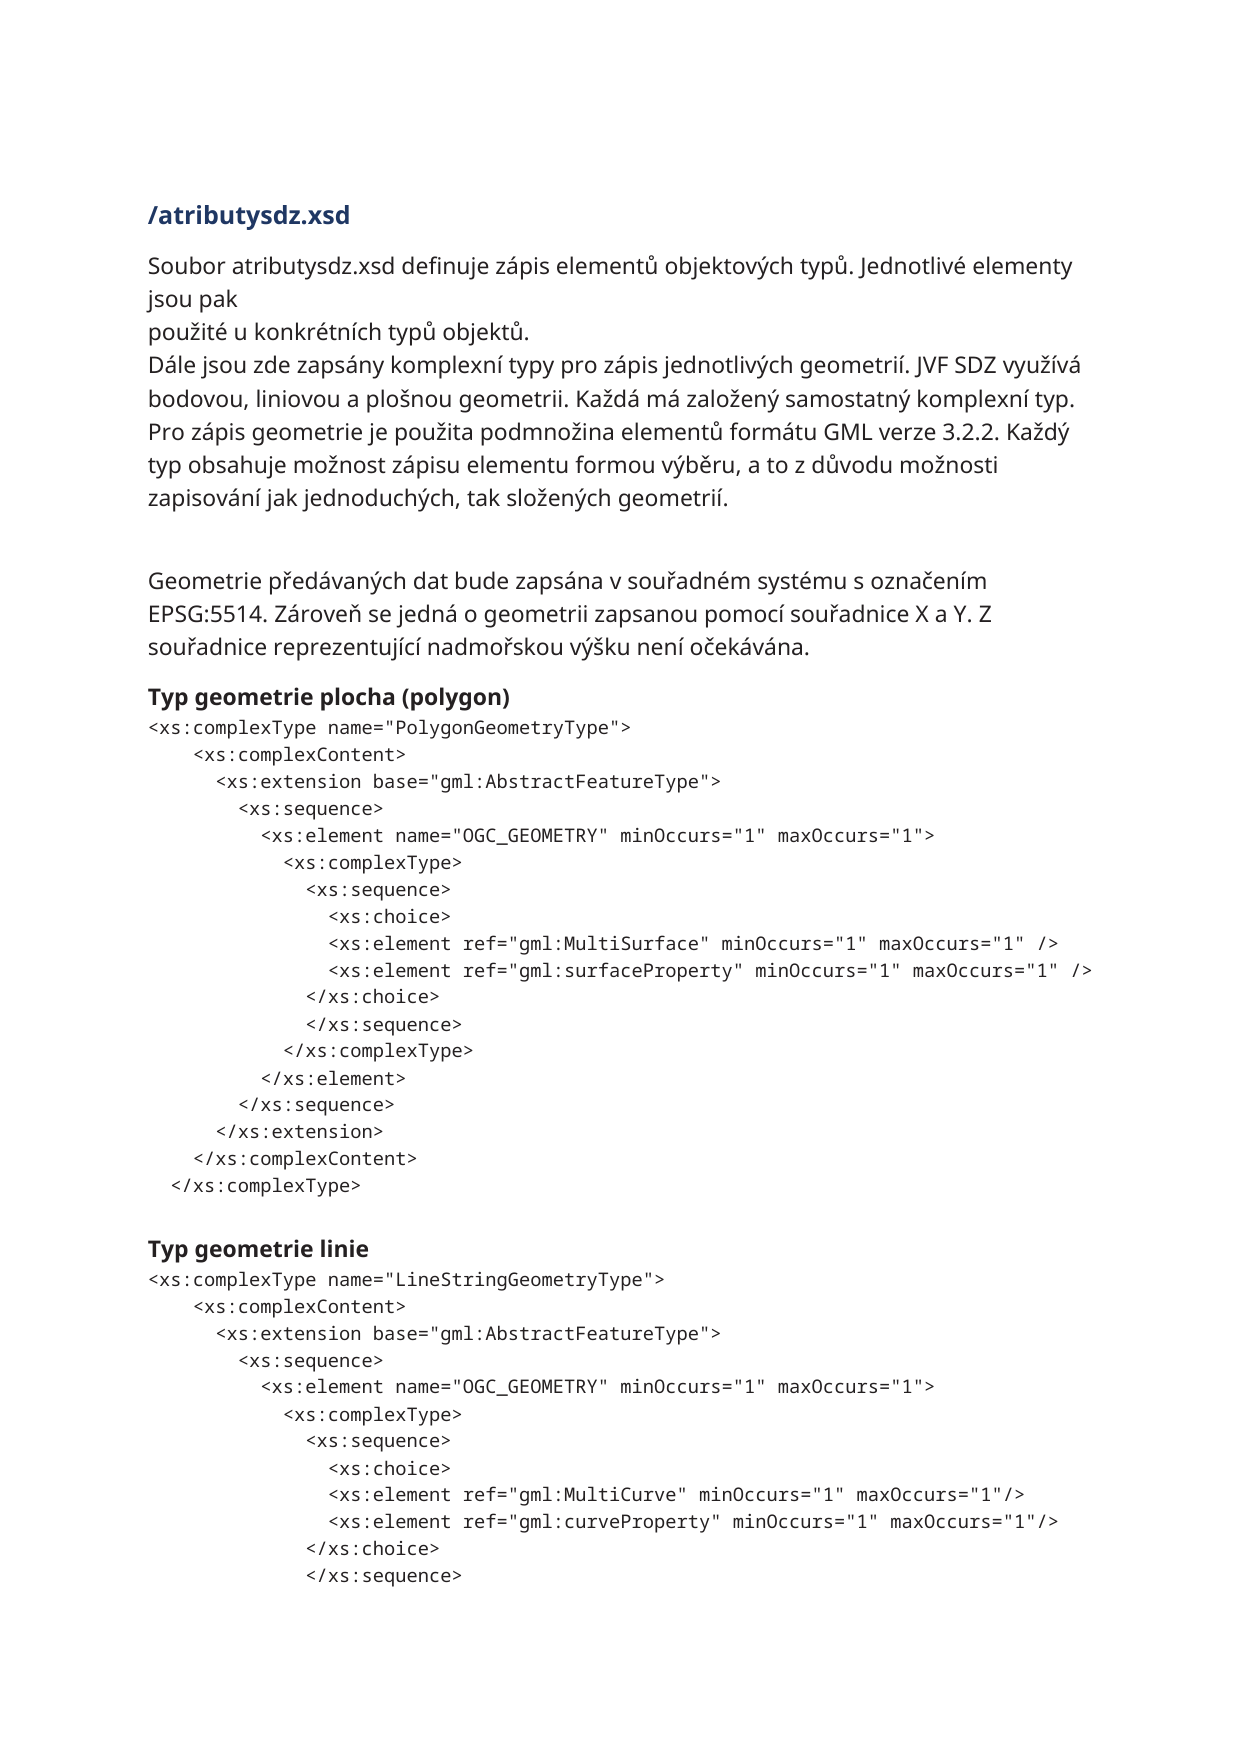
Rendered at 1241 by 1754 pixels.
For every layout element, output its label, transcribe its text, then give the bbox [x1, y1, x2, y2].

text </xs:extension> [148, 1119, 1093, 1144]
text Typ geometrie plocha (polygon) [148, 681, 1093, 712]
text </xs:complexType> [148, 1173, 1093, 1198]
text <xs:sequence> [148, 1428, 1093, 1453]
text <xs:sequence> [148, 795, 1093, 821]
text <xs:complexContent> [148, 1293, 1093, 1318]
text <xs:element name="OGC_GEOMETRY" minOccurs="1" maxOccurs="1"> [148, 822, 1093, 847]
text </xs:complexContent> [148, 1146, 1093, 1171]
text <xs:sequence> [148, 1347, 1093, 1372]
text <xs:element name="OGC_GEOMETRY" minOccurs="1" maxOccurs="1"> [148, 1374, 1093, 1399]
text <xs:extension base="gml:AbstractFeatureType"> [148, 768, 1093, 793]
text <xs:element ref="gml:MultiSurface" minOccurs="1" maxOccurs="1" /> [148, 930, 1093, 955]
text Soubor atributysdz.xsd definuje zápis elementů objektových typů. Jednotlivé elementy jsou pak použité u konkrétních typů objektů. Dále jsou zde zapsány komplexní typy pro zápis jednotlivých geometrií. JVF SDZ využívá bodovou, liniovou a plošnou geometrii. Každá má založený samostatný komplexní typ. Pro zápis geometrie je použita podmnožina elementů formátu GML verze 3.2.2. Každý typ obsahuje možnost zápisu elementu formou výběru, a to z důvodu možnosti zapisování jak jednoduchých, tak složených geometrií. [148, 250, 1093, 513]
text <xs:choice> [148, 1455, 1093, 1480]
text </xs:choice> [148, 984, 1093, 1009]
text Geometrie předávaných dat bude zapsána v souřadném systému s označením EPSG:5514. Zároveň se jedná o geometrii zapsanou pomocí souřadnice X a Y. Z souřadnice reprezentující nadmořskou výšku není očekávána. [148, 532, 1093, 662]
text </xs:sequence> [148, 1092, 1093, 1117]
text <xs:element ref="gml:MultiCurve" minOccurs="1" maxOccurs="1"/> [148, 1482, 1093, 1507]
text </xs:choice> [148, 1536, 1093, 1561]
text </xs:sequence> [148, 1011, 1093, 1036]
text Typ geometrie linie [148, 1233, 1093, 1264]
text <xs:complexType name="PolygonGeometryType"> [148, 714, 1093, 739]
text <xs:complexContent> [148, 741, 1093, 767]
text <xs:sequence> [148, 876, 1093, 901]
text </xs:element> [148, 1065, 1093, 1090]
text <xs:choice> [148, 903, 1093, 928]
text <xs:extension base="gml:AbstractFeatureType"> [148, 1320, 1093, 1345]
text <xs:element ref="gml:surfaceProperty" minOccurs="1" maxOccurs="1" /> [148, 957, 1093, 982]
text </xs:complexType> [148, 1038, 1093, 1063]
text <xs:complexType name="LineStringGeometryType"> [148, 1266, 1093, 1291]
text <xs:complexType> [148, 849, 1093, 874]
text <xs:complexType> [148, 1401, 1093, 1426]
text </xs:sequence> [148, 1563, 1093, 1588]
text /atributysdz.xsd [148, 197, 1093, 231]
text <xs:element ref="gml:curveProperty" minOccurs="1" maxOccurs="1"/> [148, 1509, 1093, 1534]
